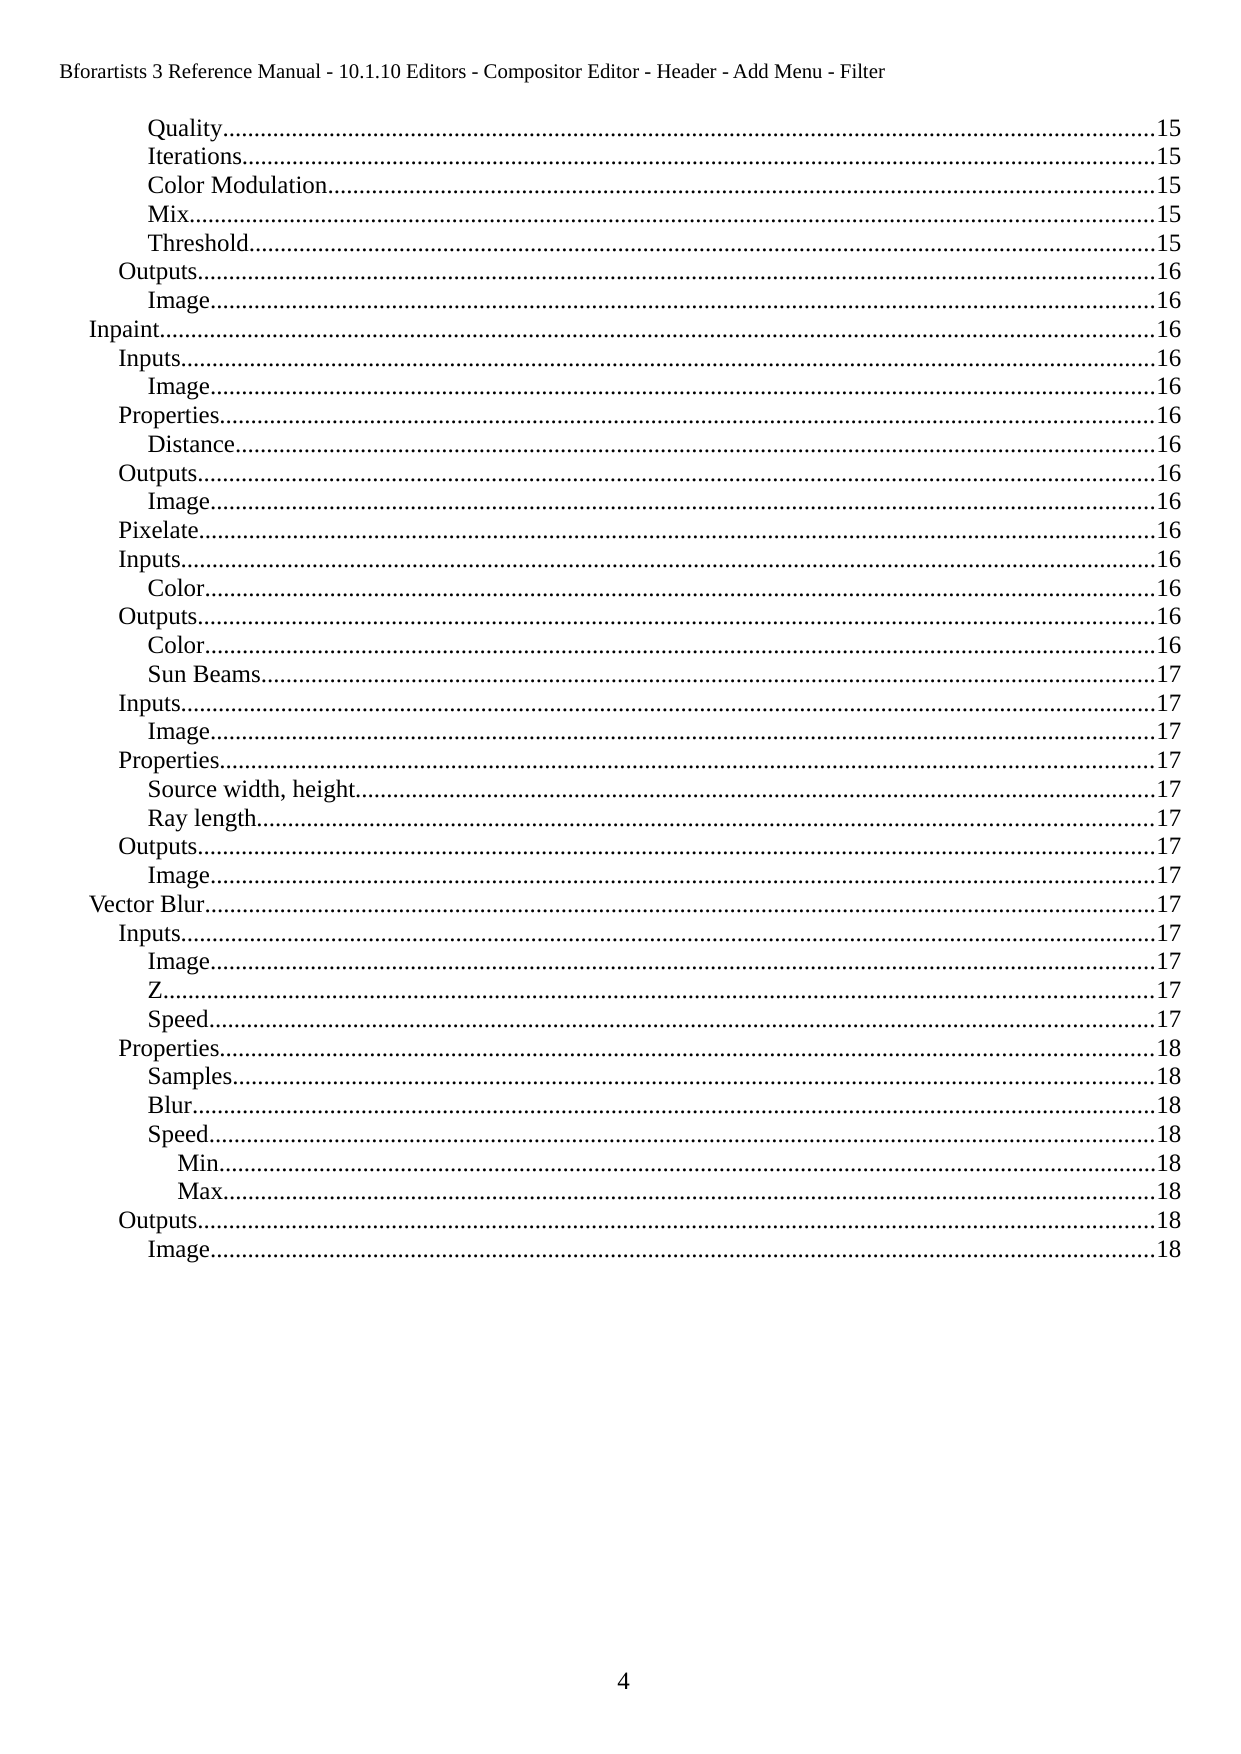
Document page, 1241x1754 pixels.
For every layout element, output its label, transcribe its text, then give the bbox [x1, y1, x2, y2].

text Iterations 15 [147, 141, 1181, 170]
text Speed 17 [147, 1004, 1181, 1033]
text Outputs 16 [118, 458, 1181, 486]
text Inputs 16 [118, 343, 1181, 371]
text Pixelate 16 [118, 515, 1181, 544]
text Outputs 17 [118, 831, 1181, 860]
text Outputs 18 [118, 1205, 1181, 1234]
text Outputs 16 [118, 256, 1181, 285]
text Max 18 [177, 1176, 1181, 1205]
text Inputs 17 [118, 918, 1181, 946]
text Image 17 [147, 946, 1181, 975]
text Threshold 15 [147, 228, 1181, 256]
text Inputs 16 [118, 544, 1181, 573]
text Z 17 [147, 975, 1181, 1004]
text Properties 16 [118, 400, 1181, 429]
text Image 16 [147, 371, 1181, 400]
text Properties 17 [118, 745, 1181, 774]
text Distance 16 [147, 429, 1181, 458]
text Image 17 [147, 716, 1181, 745]
text Mix 15 [147, 199, 1181, 228]
text Speed 18 [147, 1119, 1181, 1148]
text Color 16 [147, 630, 1181, 659]
text Image 17 [147, 860, 1181, 889]
text Color 16 [147, 573, 1181, 601]
text Inpaint 16 [88, 314, 1181, 343]
text Inputs 17 [118, 688, 1181, 716]
text Image 16 [147, 486, 1181, 515]
text Image 18 [147, 1234, 1181, 1263]
text Min 18 [177, 1148, 1181, 1176]
text Properties 18 [118, 1033, 1181, 1061]
text Vector Blur 17 [88, 889, 1181, 918]
text Color Modulation 15 [147, 170, 1181, 199]
text Samples 18 [147, 1061, 1181, 1090]
text Image 16 [147, 285, 1181, 314]
text Ray length 17 [147, 803, 1181, 831]
text Quality 15 [147, 113, 1181, 141]
text Blur 18 [147, 1090, 1181, 1119]
text Sun Beams 17 [147, 659, 1181, 688]
text Outputs 16 [118, 601, 1181, 630]
text Source width, height 17 [147, 774, 1181, 803]
